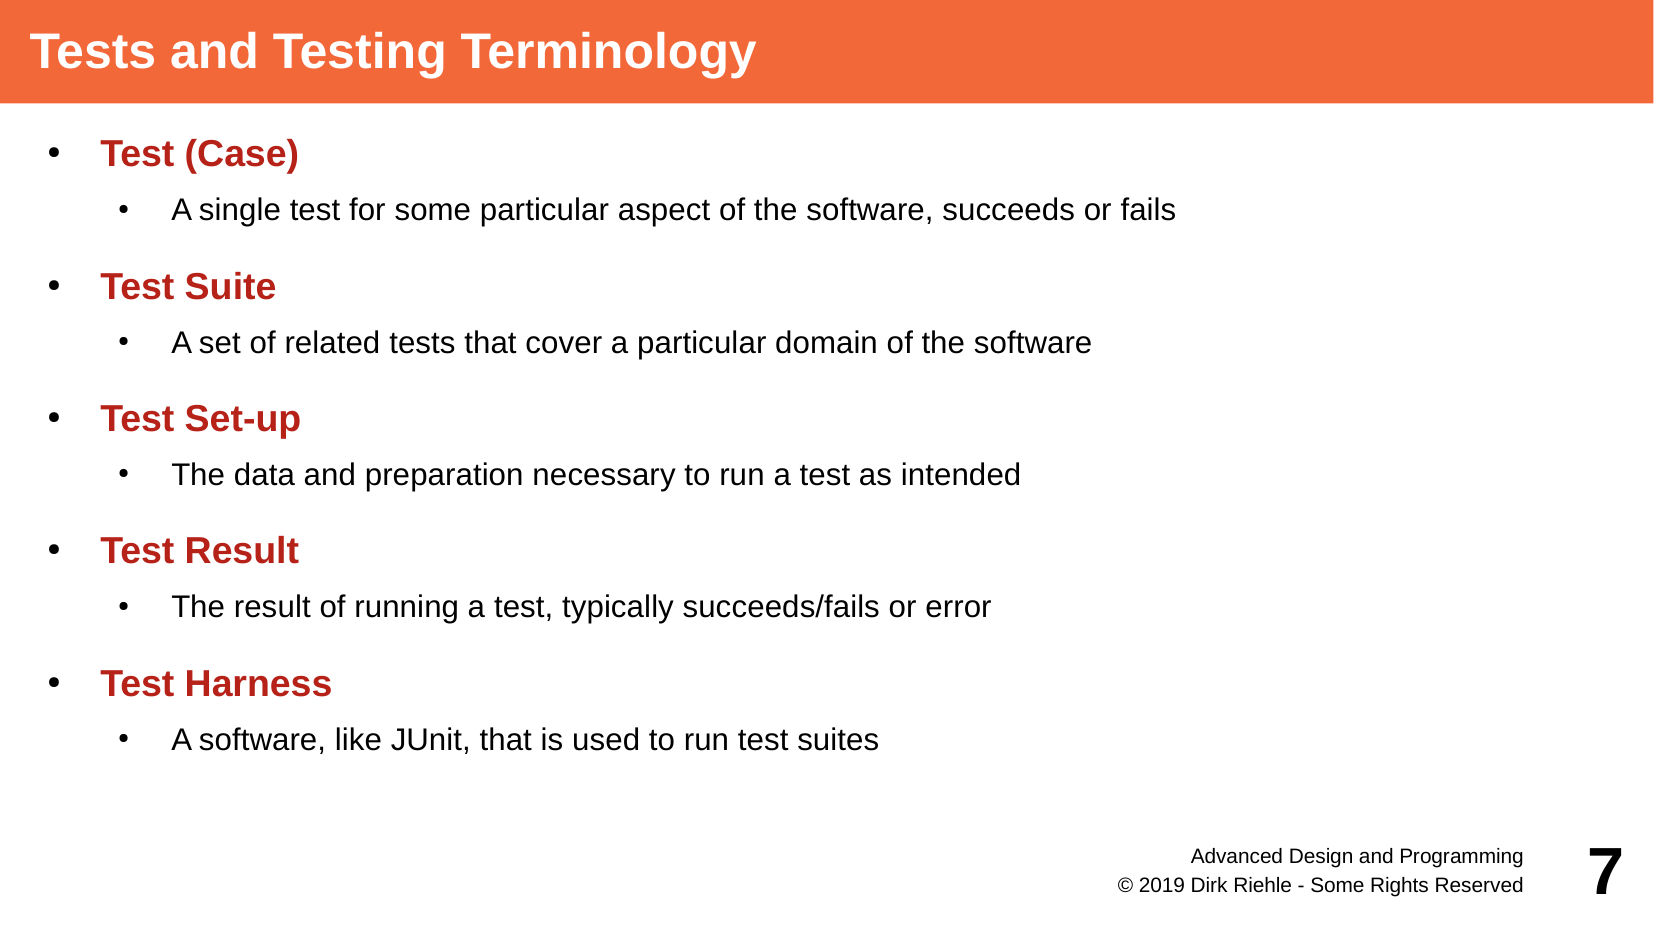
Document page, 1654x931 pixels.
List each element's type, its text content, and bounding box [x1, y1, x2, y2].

list Test (Case) A single test for some particular aspect of the software, succeeds or fails Test Suite A set of related tests that cover a particular domain of the software Test Set-up The data and preparation necessary to run a test as intended Test Result The result of running a test, typically succeeds/fails or error Test Harness A software, like JUnit, that is used to run test suites [29, 132, 1625, 813]
title Tests and Testing Terminology [0, 0, 1654, 104]
